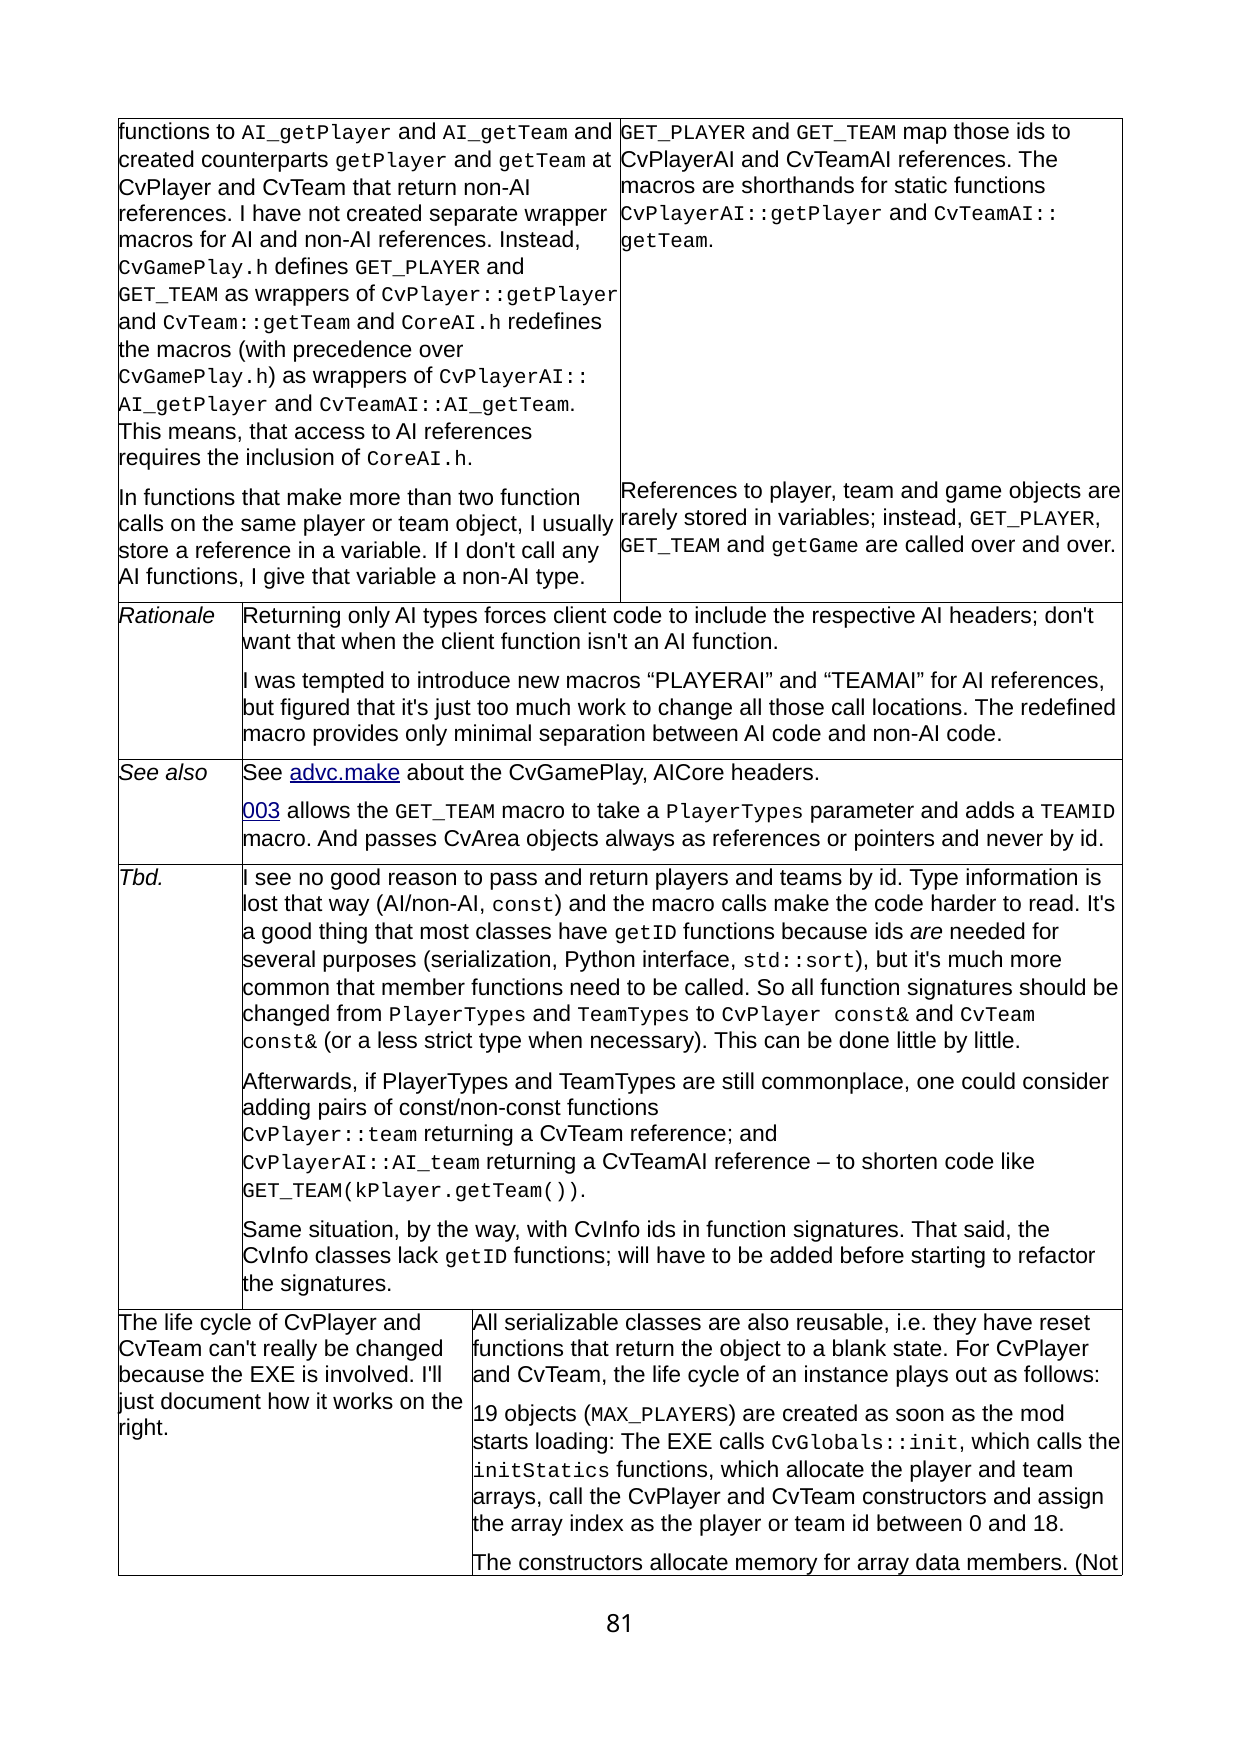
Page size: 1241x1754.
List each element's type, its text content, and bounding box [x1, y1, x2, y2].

table_cell Returning only AI types forces client code to include the respective AI headers; don't want that when the client function isn't an AI function. I was tempted to introduce new macros “PLAYERAI” and “TEAMAI” for AI references, but figured that it's just too much work to change all those call locations. The redefined macro provides only minimal separation between AI code and non-AI code. [243, 603, 1122, 758]
table_cell GET_PLAYER and GET_TEAM map those ids to CvPlayerAI and CvTeamAI references. The macros are shorthands for static functions CvPlayerAI::getPlayer and CvTeamAI:: getTeam. References to player, team and game objects are rarely stored in variables; instead, GET_PLAYER, GET_TEAM and getGame are called over and over. [621, 119, 1122, 602]
table_cell All serializable classes are also reusable, i.e. they have reset functions that return the object to a blank state. For CvPlayer and CvTeam, the life cycle of an instance plays out as follows: 19 objects (MAX_PLAYERS) are created as soon as the mod starts loading: The EXE calls CvGlobals::init, which calls the initStatics functions, which allocate the player and team arrays, call the CvPlayer and CvTeam constructors and assign the array index as the player or team id between 0 and 18. The constructors allocate memory for array data members. (Not [473, 1310, 1122, 1575]
table_cell I see no good reason to pass and return players and teams by id. Type information is lost that way (AI/non-AI, const) and the macro calls make the code harder to read. It's a good thing that most classes have getID functions because ids are needed for several purposes (serialization, Python interface, std::sort), but it's much more common that member functions need to be called. So all function signatures should be changed from PlayerTypes and TeamTypes to CvPlayer const& and CvTeam const& (or a less strict type when necessary). This can be done little by little. Afterwards, if PlayerTypes and TeamTypes are still commonplace, one could consider adding pairs of const/non-const functions CvPlayer::team returning a CvTeam reference; and CvPlayerAI::AI_team returning a CvTeamAI reference – to shorten code like GET_TEAM(kPlayer.getTeam()). Same situation, by the way, with CvInfo ids in function signatures. That said, the CvInfo classes lack getID functions; will have to be added before starting to refactor the signatures. [243, 865, 1122, 1309]
table_cell Tbd. [119, 865, 242, 1309]
table_cell functions to AI_getPlayer and AI_getTeam and created counterparts getPlayer and getTeam at CvPlayer and CvTeam that return non-AI references. I have not created separate wrapper macros for AI and non-AI references. Instead, CvGamePlay.h defines GET_PLAYER and GET_TEAM as wrappers of CvPlayer::getPlayer and CvTeam::getTeam and CoreAI.h redefines the macros (with precedence over CvGamePlay.h) as wrappers of CvPlayerAI:: AI_getPlayer and CvTeamAI::AI_getTeam. This means, that access to AI references requires the inclusion of CoreAI.h. In functions that make more than two function calls on the same player or team object, I usually store a reference in a variable. If I don't call any AI functions, I give that variable a non-AI type. [119, 119, 620, 602]
table_cell See also [119, 760, 242, 864]
table_cell See advc.make about the CvGamePlay, AICore headers. 003 allows the GET_TEAM macro to take a PlayerTypes parameter and adds a TEAMID macro. And passes CvArea objects always as references or pointers and never by id. [243, 760, 1122, 864]
table_cell Rationale [119, 603, 242, 758]
table_cell The life cycle of CvPlayer and CvTeam can't really be changed because the EXE is involved. I'll just document how it works on the right. [119, 1310, 472, 1575]
